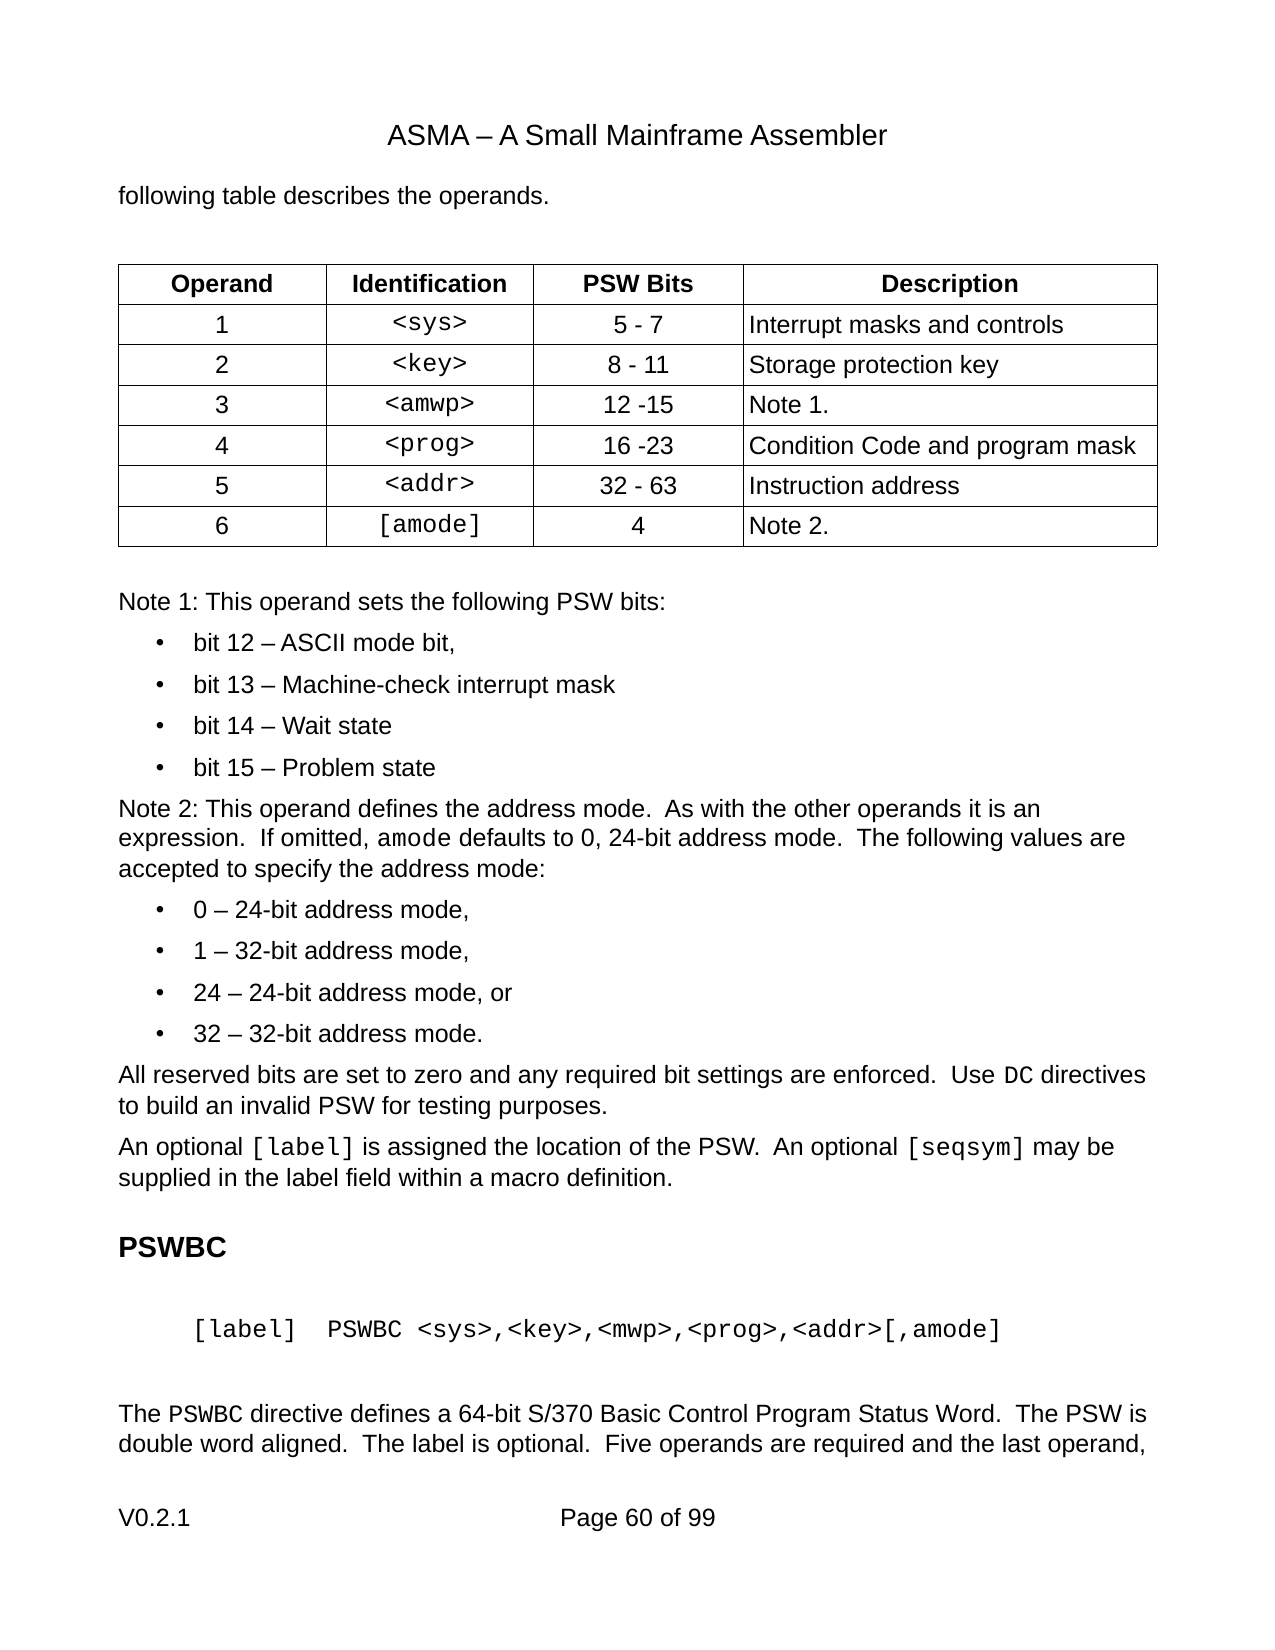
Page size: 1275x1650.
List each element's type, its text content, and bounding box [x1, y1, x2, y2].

table_header PSW Bits [534, 265, 743, 304]
table_cell 1 [119, 305, 326, 344]
list 32 – 32-bit address mode. [156, 1019, 1157, 1048]
text Note 2: This operand defines the address mode. As with the other operands it is an expression. If omitted, amode defaults to 0, 24-bit address mode. The following values are accepted to specify the address mode: [118, 794, 1157, 882]
text All reserved bits are set to zero and any required bit settings are enforced. Use DC directives to build an invalid PSW for testing purposes. [118, 1060, 1157, 1120]
table_cell Storage protection key [744, 345, 1157, 384]
table_cell Note 2. [744, 507, 1157, 546]
table_cell <key> [327, 345, 533, 384]
list 1 – 32-bit address mode, [156, 936, 1157, 965]
table_header Operand [119, 265, 326, 304]
table_cell Note 1. [744, 386, 1157, 425]
table_cell 4 [534, 507, 743, 546]
list 0 – 24-bit address mode, [156, 895, 1157, 924]
text The PSWBC directive defines a 64-bit S/370 Basic Control Program Status Word. The PSW is double word aligned. The label is optional. Five operands are required and the last operand, [118, 1398, 1157, 1458]
table_cell 12 -15 [534, 386, 743, 425]
subtitle PSWBC [118, 1229, 1157, 1263]
table_cell Interrupt masks and controls [744, 305, 1157, 344]
table_header Identification [327, 265, 533, 304]
list bit 15 – Problem state [156, 752, 1157, 781]
table_cell <amwp> [327, 386, 533, 425]
table_cell 3 [119, 386, 326, 425]
text following table describes the operands. [118, 181, 1157, 210]
table_cell <addr> [327, 466, 533, 506]
table_cell 32 - 63 [534, 466, 743, 506]
table_cell [amode] [327, 507, 533, 546]
text An optional [label] is assigned the location of the PSW. An optional [seqsym] may be supplied in the label field within a macro definition. [118, 1132, 1157, 1192]
table_cell 5 [119, 466, 326, 506]
table_cell <prog> [327, 426, 533, 465]
table_cell Condition Code and program mask [744, 426, 1157, 465]
text [label] PSWBC <sys>,<key>,<mwp>,<prog>,<addr>[,amode] [192, 1317, 1157, 1345]
table_cell 5 - 7 [534, 305, 743, 344]
table_header Description [744, 265, 1157, 304]
text Note 1: This operand sets the following PSW bits: [118, 587, 1157, 616]
list bit 14 – Wait state [156, 711, 1157, 740]
table_cell Instruction address [744, 466, 1157, 506]
table_cell 16 -23 [534, 426, 743, 465]
table_cell 2 [119, 345, 326, 384]
table_cell 6 [119, 507, 326, 546]
list bit 12 – ASCII mode bit, [156, 628, 1157, 657]
table_cell 8 - 11 [534, 345, 743, 384]
table_cell <sys> [327, 305, 533, 344]
list bit 13 – Machine-check interrupt mask [156, 670, 1157, 699]
table_cell 4 [119, 426, 326, 465]
list 24 – 24-bit address mode, or [156, 977, 1157, 1006]
